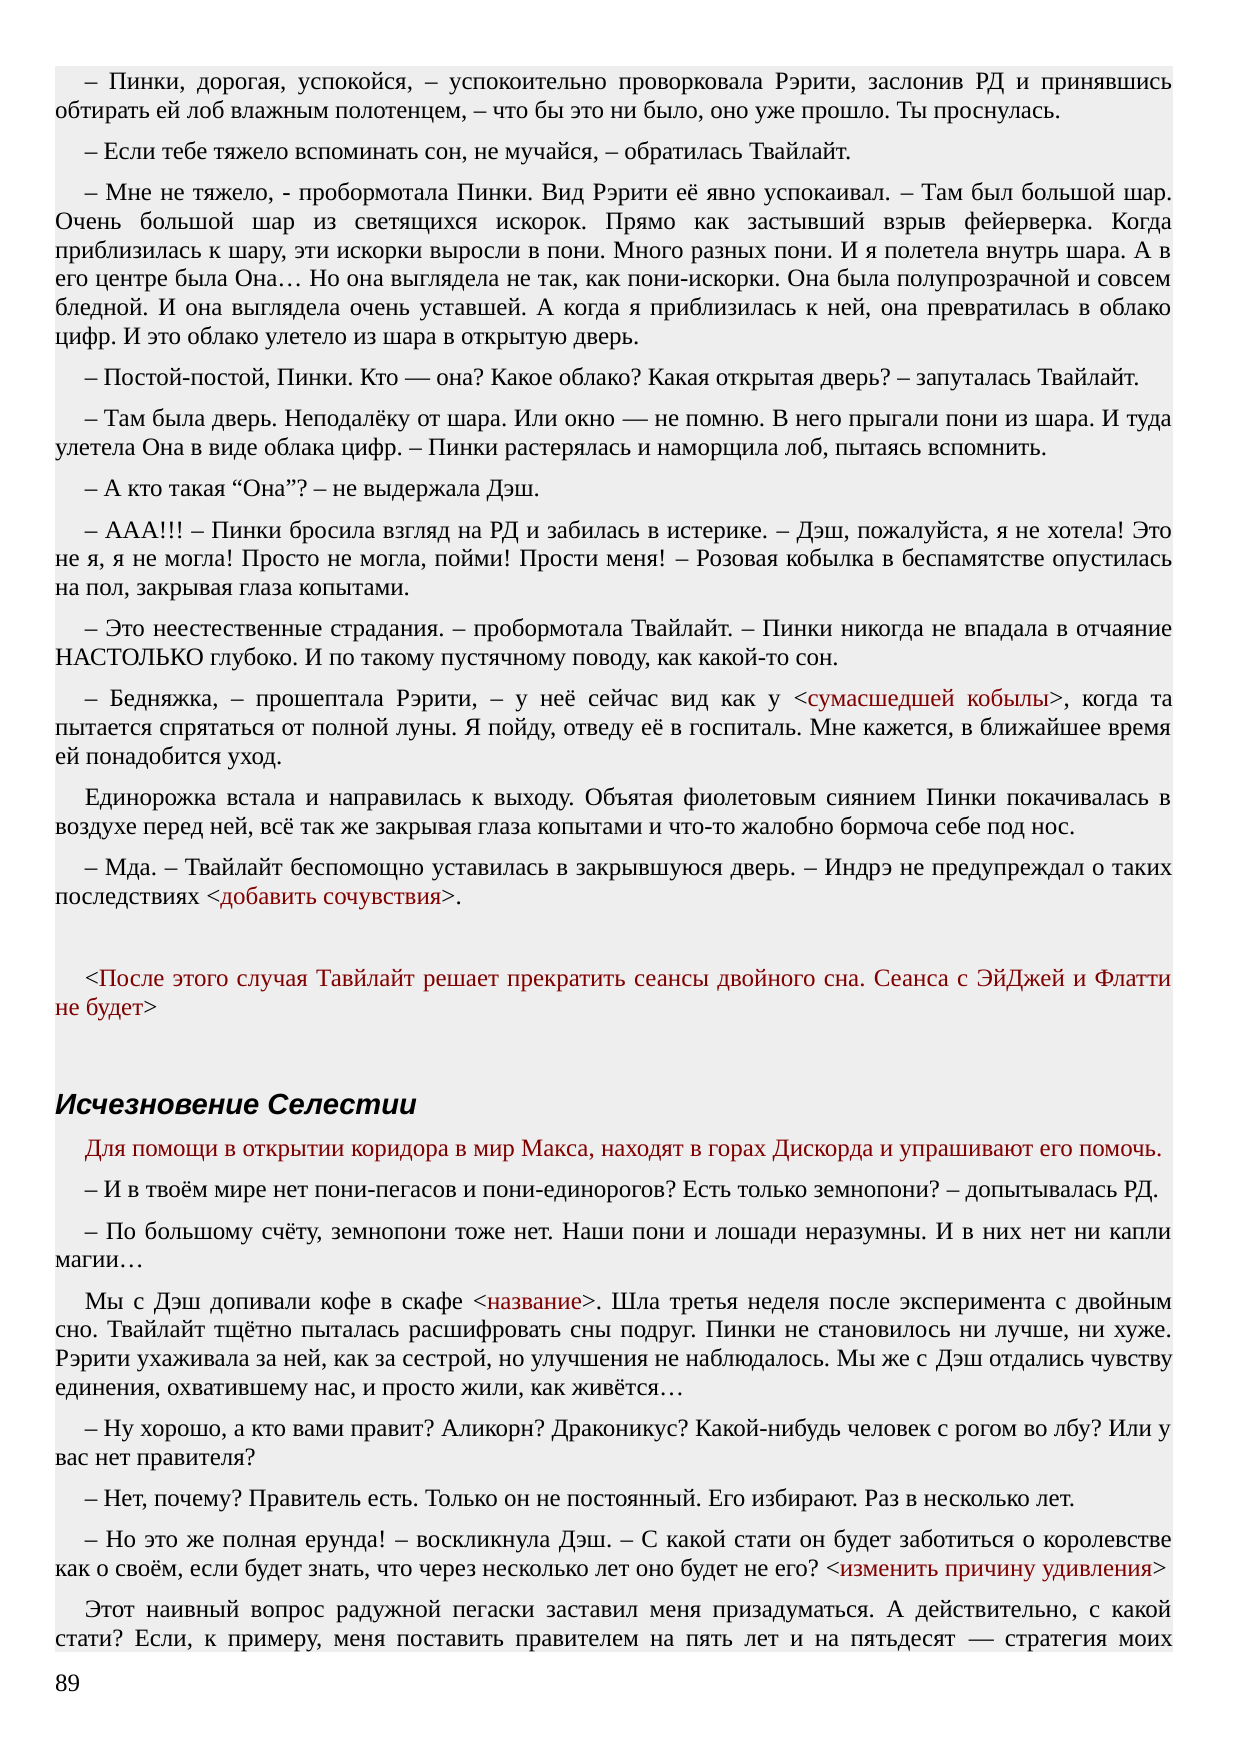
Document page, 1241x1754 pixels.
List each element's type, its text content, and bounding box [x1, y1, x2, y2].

text – Если тебе тяжело вспоминать сон, не мучайся, – обратилась Твайлайт. [55, 136, 1173, 165]
text Для помощи в открытии коридора в мир Макса, находят в горах Дискорда и упрашивают его помочь. [55, 1133, 1173, 1162]
text Этот наивный вопрос радужной пегаски заставил меня призадуматься. А действительно, с какой стати? Если, к примеру, меня поставить правителем на пять лет и на пятьдесят — стратегия моих [55, 1594, 1173, 1652]
text – Бедняжка, – прошептала Рэрити, – у неё сейчас вид как у <сумасшедшей кобылы>, когда та пытается спрятаться от полной луны. Я пойду, отведу её в госпиталь. Мне кажется, в ближайшее время ей понадобится уход. [55, 683, 1173, 770]
text – ААА!!! – Пинки бросила взгляд на РД и забилась в истерике. – Дэш, пожалуйста, я не хотела! Это не я, я не могла! Просто не могла, пойми! Прости меня! – Розовая кобылка в беспамятстве опустилась на пол, закрывая глаза копытами. [55, 515, 1173, 601]
text <После этого случая Тавйлайт решает прекратить сеансы двойного сна. Сеанса с ЭйДжей и Флатти не будет> [55, 963, 1173, 1021]
text – И в твоём мире нет пони-пегасов и пони-единорогов? Есть только земнопони? – допытывалась РД. [55, 1174, 1173, 1203]
text – Но это же полная ерунда! – воскликнула Дэш. – С какой стати он будет заботиться о королевстве как о своём, если будет знать, что через несколько лет оно будет не его? <изменить причину удивления> [55, 1524, 1173, 1582]
subtitle Исчезновение Селестии [55, 1087, 1173, 1121]
text – Мне не тяжело, - пробормотала Пинки. Вид Рэрити её явно успокаивал. – Там был большой шар. Очень большой шар из светящихся искорок. Прямо как застывший взрыв фейерверка. Когда приблизилась к шару, эти искорки выросли в пони. Много разных пони. И я полетела внутрь шара. А в его центре была Она… Но она выглядела не так, как пони-искорки. Она была полупрозрачной и совсем бледной. И она выглядела очень уставшей. А когда я приблизилась к ней, она превратилась в облако цифр. И это облако улетело из шара в открытую дверь. [55, 177, 1173, 350]
text – Пинки, дорогая, успокойся, – успокоительно проворковала Рэрити, заслонив РД и принявшись обтирать ей лоб влажным полотенцем, – что бы это ни было, оно уже прошло. Ты проснулась. [55, 66, 1173, 123]
text – Мда. – Твайлайт беспомощно уставилась в закрывшуюся дверь. – Индрэ не предупреждал о таких последствиях <добавить сочувствия>. [55, 852, 1173, 910]
text – Это неестественные страдания. – пробормотала Твайлайт. – Пинки никогда не впадала в отчаяние НАСТОЛЬКО глубоко. И по такому пустячному поводу, как какой-то сон. [55, 613, 1173, 671]
text – Ну хорошо, а кто вами правит? Аликорн? Драконикус? Какой-нибудь человек с рогом во лбу? Или у вас нет правителя? [55, 1413, 1173, 1471]
text – По большому счёту, земнопони тоже нет. Наши пони и лошади неразумны. И в них нет ни капли магии… [55, 1216, 1173, 1273]
text Мы с Дэш допивали кофе в cкафе <название>. Шла третья неделя после эксперимента с двойным сно. Твайлайт тщётно пыталась расшифровать сны подруг. Пинки не становилось ни лучше, ни хуже. Рэрити ухаживала за ней, как за сестрой, но улучшения не наблюдалось. Мы же с Дэш отдались чувству единения, охватившему нас, и просто жили, как живётся… [55, 1286, 1173, 1401]
text – А кто такая “Она”? – не выдержала Дэш. [55, 473, 1173, 502]
text – Нет, почему? Правитель есть. Только он не постоянный. Его избирают. Раз в несколько лет. [55, 1483, 1173, 1512]
text – Там была дверь. Неподалёку от шара. Или окно — не помню. В него прыгали пони из шара. И туда улетела Она в виде облака цифр. – Пинки растерялась и наморщила лоб, пытаясь вспомнить. [55, 403, 1173, 461]
text – Постой-постой, Пинки. Кто — она? Какое облако? Какая открытая дверь? – запуталась Твайлайт. [55, 362, 1173, 391]
text Единорожка встала и направилась к выходу. Объятая фиолетовым сиянием Пинки покачивалась в воздухе перед ней, всё так же закрывая глаза копытами и что-то жалобно бормоча себе под нос. [55, 782, 1173, 840]
